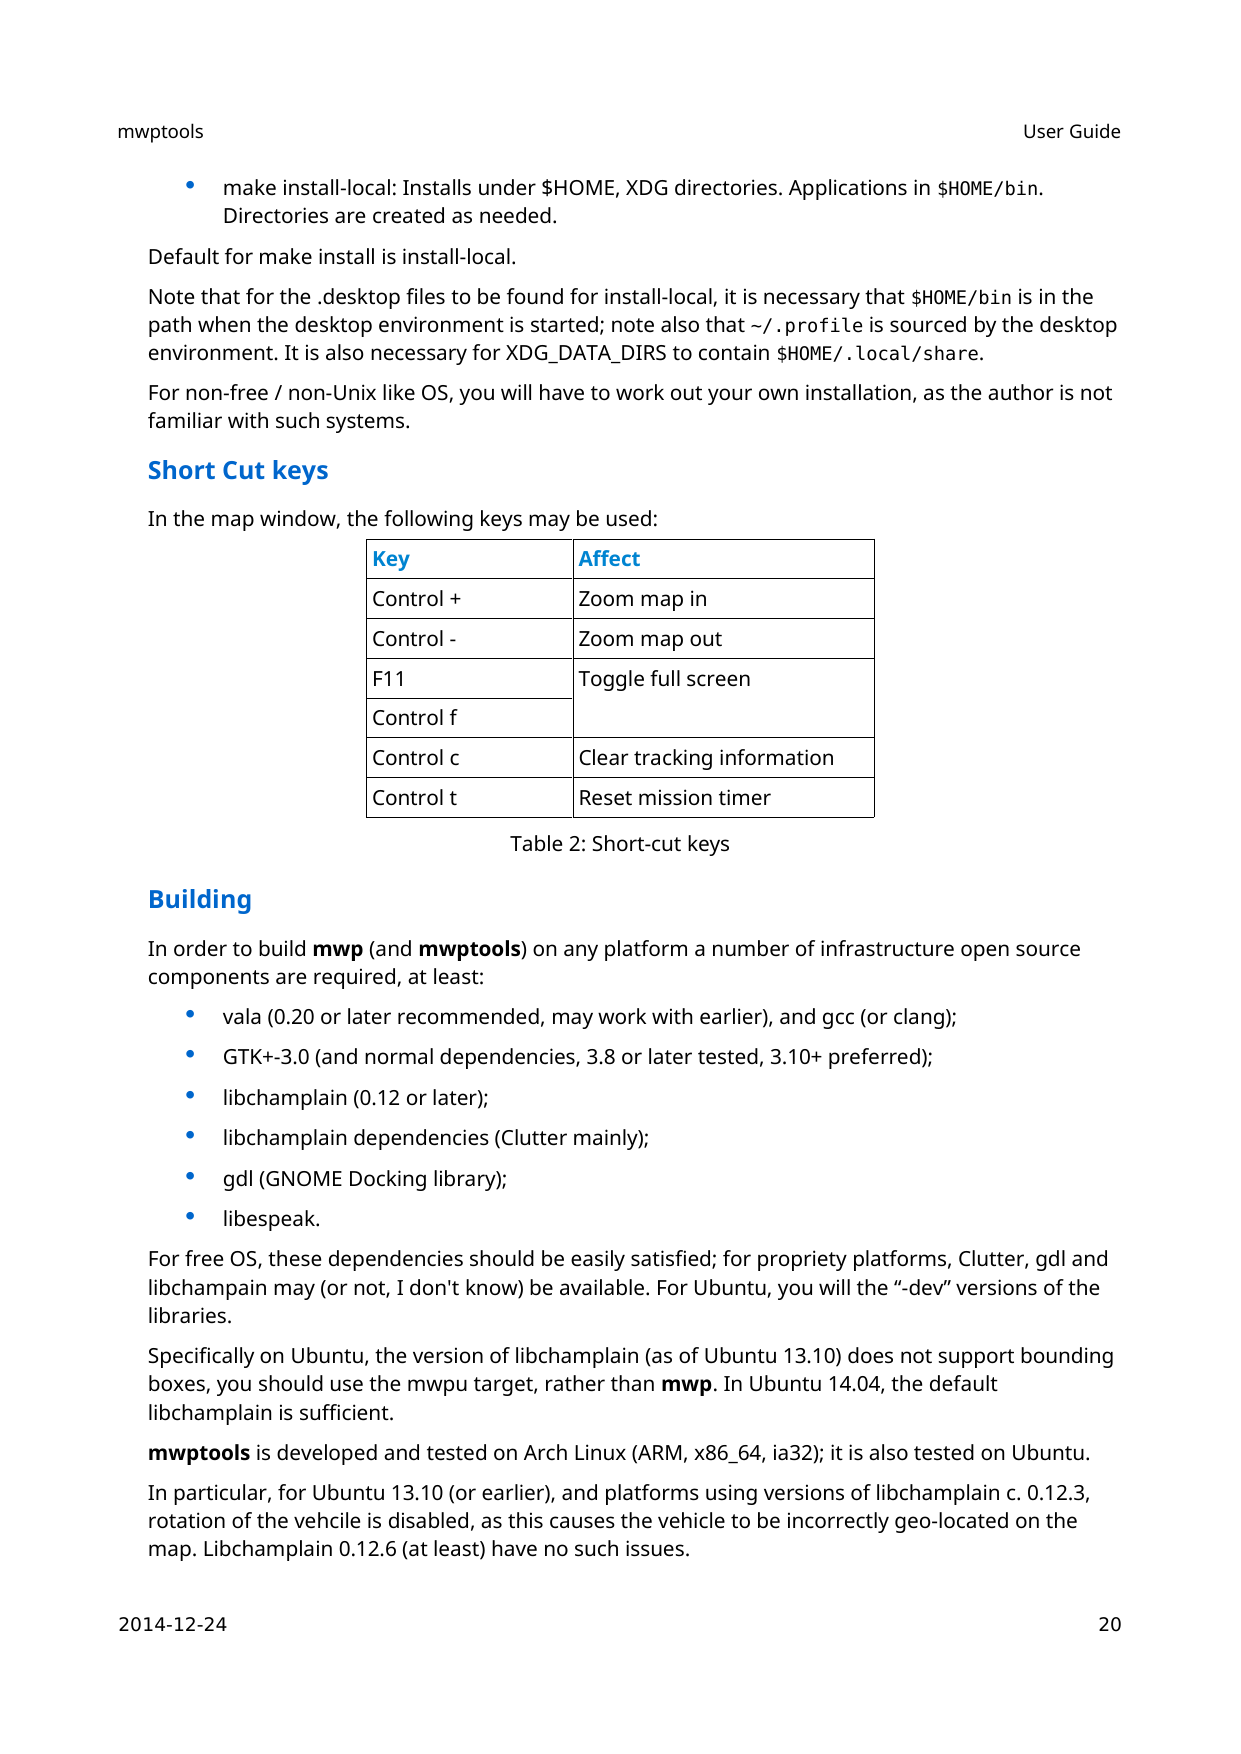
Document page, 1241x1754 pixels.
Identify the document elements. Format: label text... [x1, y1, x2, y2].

text mwptools is developed and tested on Arch Linux (ARM, x86_64, ia32); it is also tested on Ubuntu. [148, 1438, 1122, 1466]
text For free OS, these dependencies should be easily satisfied; for propriety platforms, Clutter, gdl and libchampain may (or not, I don't know) be available. For Ubuntu, you will the “-dev” versions of the libraries. [148, 1244, 1122, 1329]
table_cell Clear tracking information [574, 738, 874, 777]
subtitle Building [148, 882, 1122, 916]
list libchamplain dependencies (Clutter mainly); [185, 1123, 1122, 1152]
text Default for make install is install-local. [148, 242, 1122, 270]
text Note that for the .desktop files to be found for install-local, it is necessary that $HOME/bin is in the path when the desktop environment is started; note also that ~/.profile is sourced by the desktop environment. It is also necessary for XDG_DATA_DIRS to contain $HOME/.local/share. [148, 282, 1122, 367]
table_cell F11 [367, 659, 572, 698]
table_cell Zoom map out [574, 619, 874, 658]
table_cell Control t [367, 778, 572, 817]
table_header Key [367, 540, 572, 578]
list libespeak. [185, 1204, 1122, 1233]
text In the map window, the following keys may be used: [148, 504, 1122, 532]
subtitle Short Cut keys [148, 453, 1122, 487]
text Specifically on Ubuntu, the version of libchamplain (as of Ubuntu 13.10) does not support bounding boxes, you should use the mwpu target, rather than mwp. In Ubuntu 14.04, the default libchamplain is sufficient. [148, 1341, 1122, 1426]
table_cell Control f [367, 699, 572, 737]
list GTK+-3.0 (and normal dependencies, 3.8 or later tested, 3.10+ preferred); [185, 1042, 1122, 1071]
text For non-free / non-Unix like OS, you will have to work out your own installation, as the author is not familiar with such systems. [148, 378, 1122, 435]
table_cell Zoom map in [574, 579, 874, 618]
table_cell Reset mission timer [574, 778, 874, 817]
list libchamplain (0.12 or later); [185, 1083, 1122, 1111]
list make install-local: Installs under $HOME, XDG directories. Applications in $HOME/bin. Directories are created as needed. [185, 173, 1122, 230]
text In order to build mwp (and mwptools) on any platform a number of infrastructure open source components are required, at least: [148, 934, 1122, 990]
table_cell Control + [367, 579, 572, 618]
table_cell Control - [367, 619, 572, 658]
table_cell Control c [367, 738, 572, 777]
table_cell Toggle full screen [574, 659, 874, 737]
list gdl (GNOME Docking library); [185, 1164, 1122, 1192]
table_header Affect [574, 540, 874, 578]
text In particular, for Ubuntu 13.10 (or earlier), and platforms using versions of libchamplain c. 0.12.3, rotation of the vehcile is disabled, as this causes the vehicle to be incorrectly geo-located on the map. Libchamplain 0.12.6 (at least) have no such issues. [148, 1478, 1122, 1562]
text Table 2: Short-cut keys [118, 829, 1122, 858]
list vala (0.20 or later recommended, may work with earlier), and gcc (or clang); [185, 1002, 1122, 1031]
